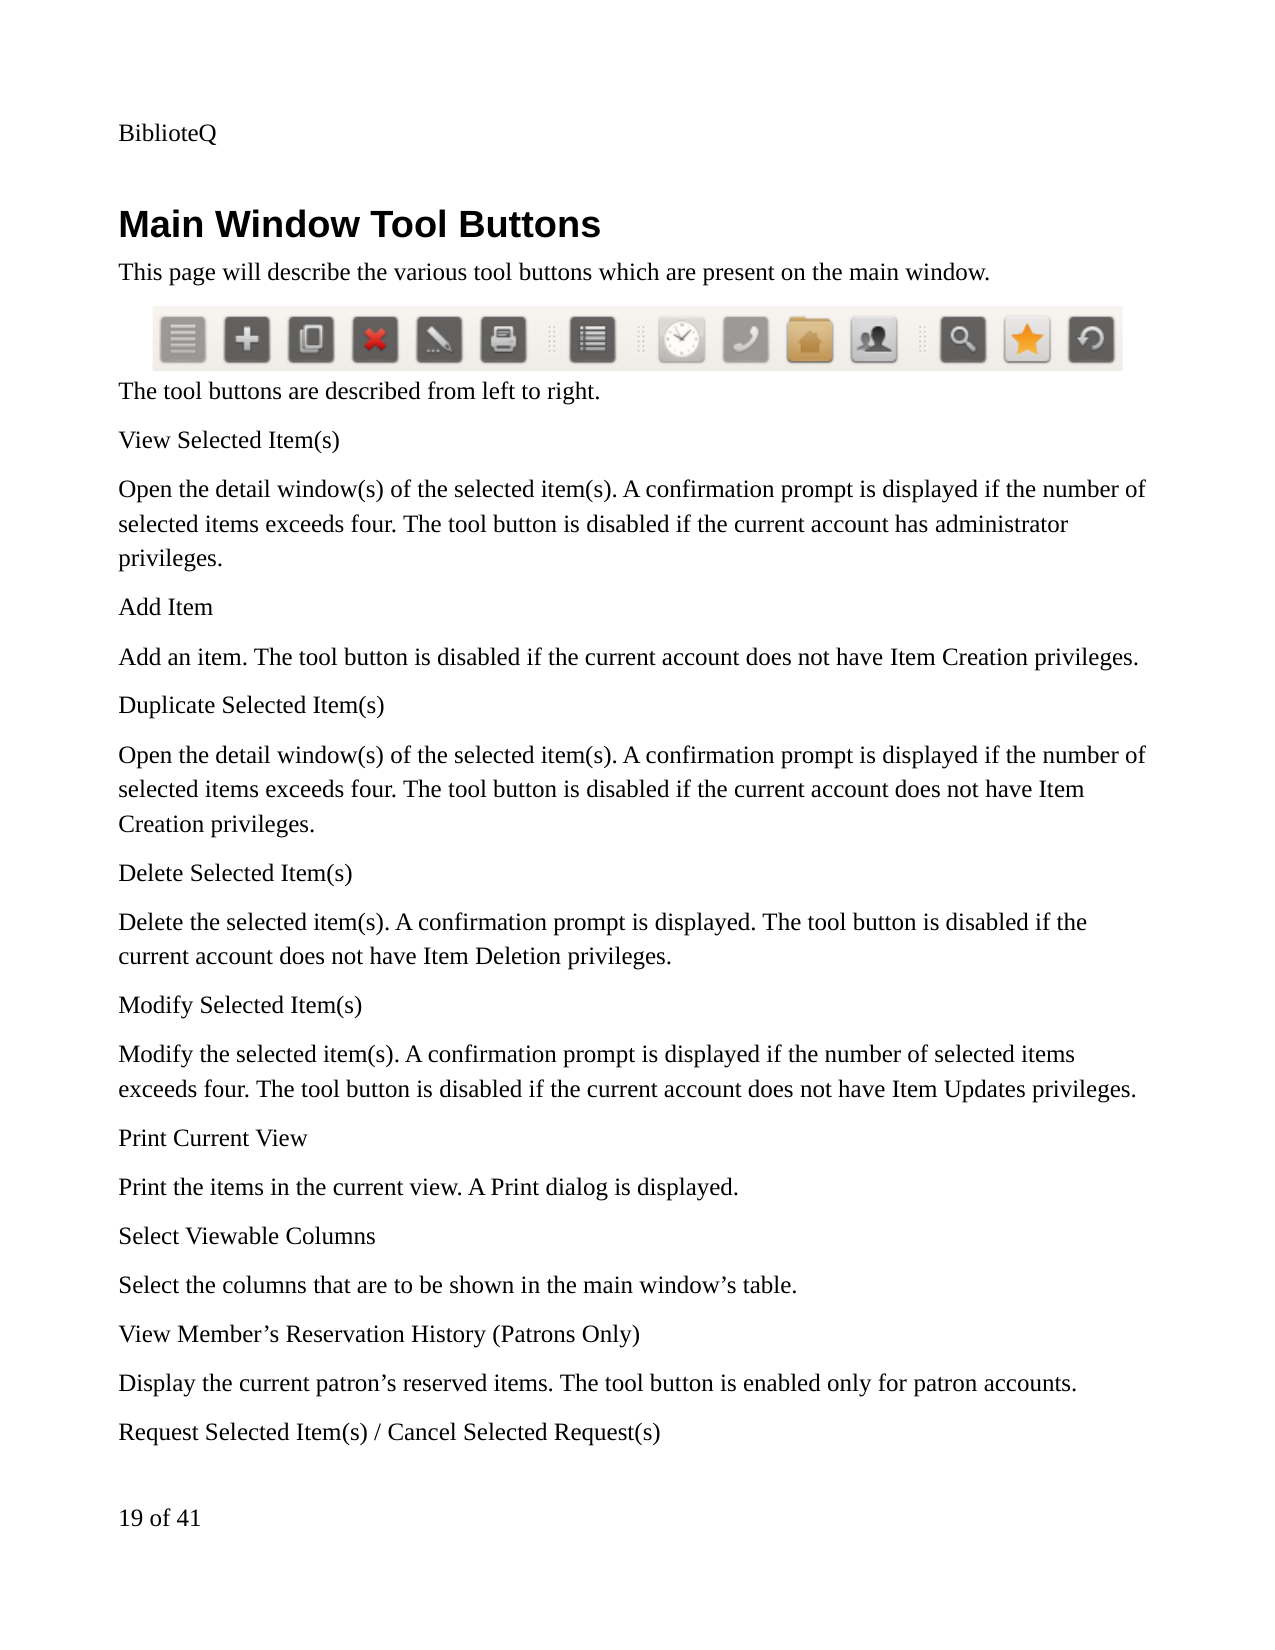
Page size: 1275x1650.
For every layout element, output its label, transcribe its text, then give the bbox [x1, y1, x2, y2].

text Add an item. The tool button is disabled if the current account does not have Item Creation privileges. [118, 642, 1157, 670]
picture [152, 306, 1123, 371]
text Modify Selected Item(s) [118, 990, 1157, 1019]
text Print the items in the current view. A Print dialog is displayed. [118, 1172, 1157, 1201]
text Open the detail window(s) of the selected item(s). A confirmation prompt is displayed if the number of selected items exceeds four. The tool button is disabled if the current account does not have Item Creation privileges. [118, 740, 1157, 837]
subtitle Main Window Tool Buttons [118, 201, 1157, 245]
text Select Viewable Columns [118, 1221, 1157, 1250]
text Add Item [118, 592, 1157, 621]
text Select the columns that are to be shown in the main window’s table. [118, 1270, 1157, 1299]
text Delete Selected Item(s) [118, 858, 1157, 886]
text The tool buttons are described from left to right. [118, 371, 1157, 405]
text Open the detail window(s) of the selected item(s). A confirmation prompt is displayed if the number of selected items exceeds four. The tool button is disabled if the current account has administrator privileges. [118, 474, 1157, 572]
text Request Selected Item(s) / Cancel Selected Request(s) [118, 1417, 1157, 1446]
text Delete the selected item(s). A confirmation prompt is displayed. The tool button is disabled if the current account does not have Item Deletion privileges. [118, 907, 1157, 970]
text This page will describe the various tool buttons which are present on the main window. [118, 257, 1157, 286]
text View Selected Item(s) [118, 425, 1157, 454]
text Modify the selected item(s). A confirmation prompt is displayed if the number of selected items exceeds four. The tool button is disabled if the current account does not have Item Updates privileges. [118, 1039, 1157, 1103]
text Display the current patron’s reserved items. The tool button is enabled only for patron accounts. [118, 1368, 1157, 1397]
text Duplicate Selected Item(s) [118, 691, 1157, 719]
text View Member’s Reservation History (Patrons Only) [118, 1319, 1157, 1348]
text Print Current View [118, 1123, 1157, 1152]
